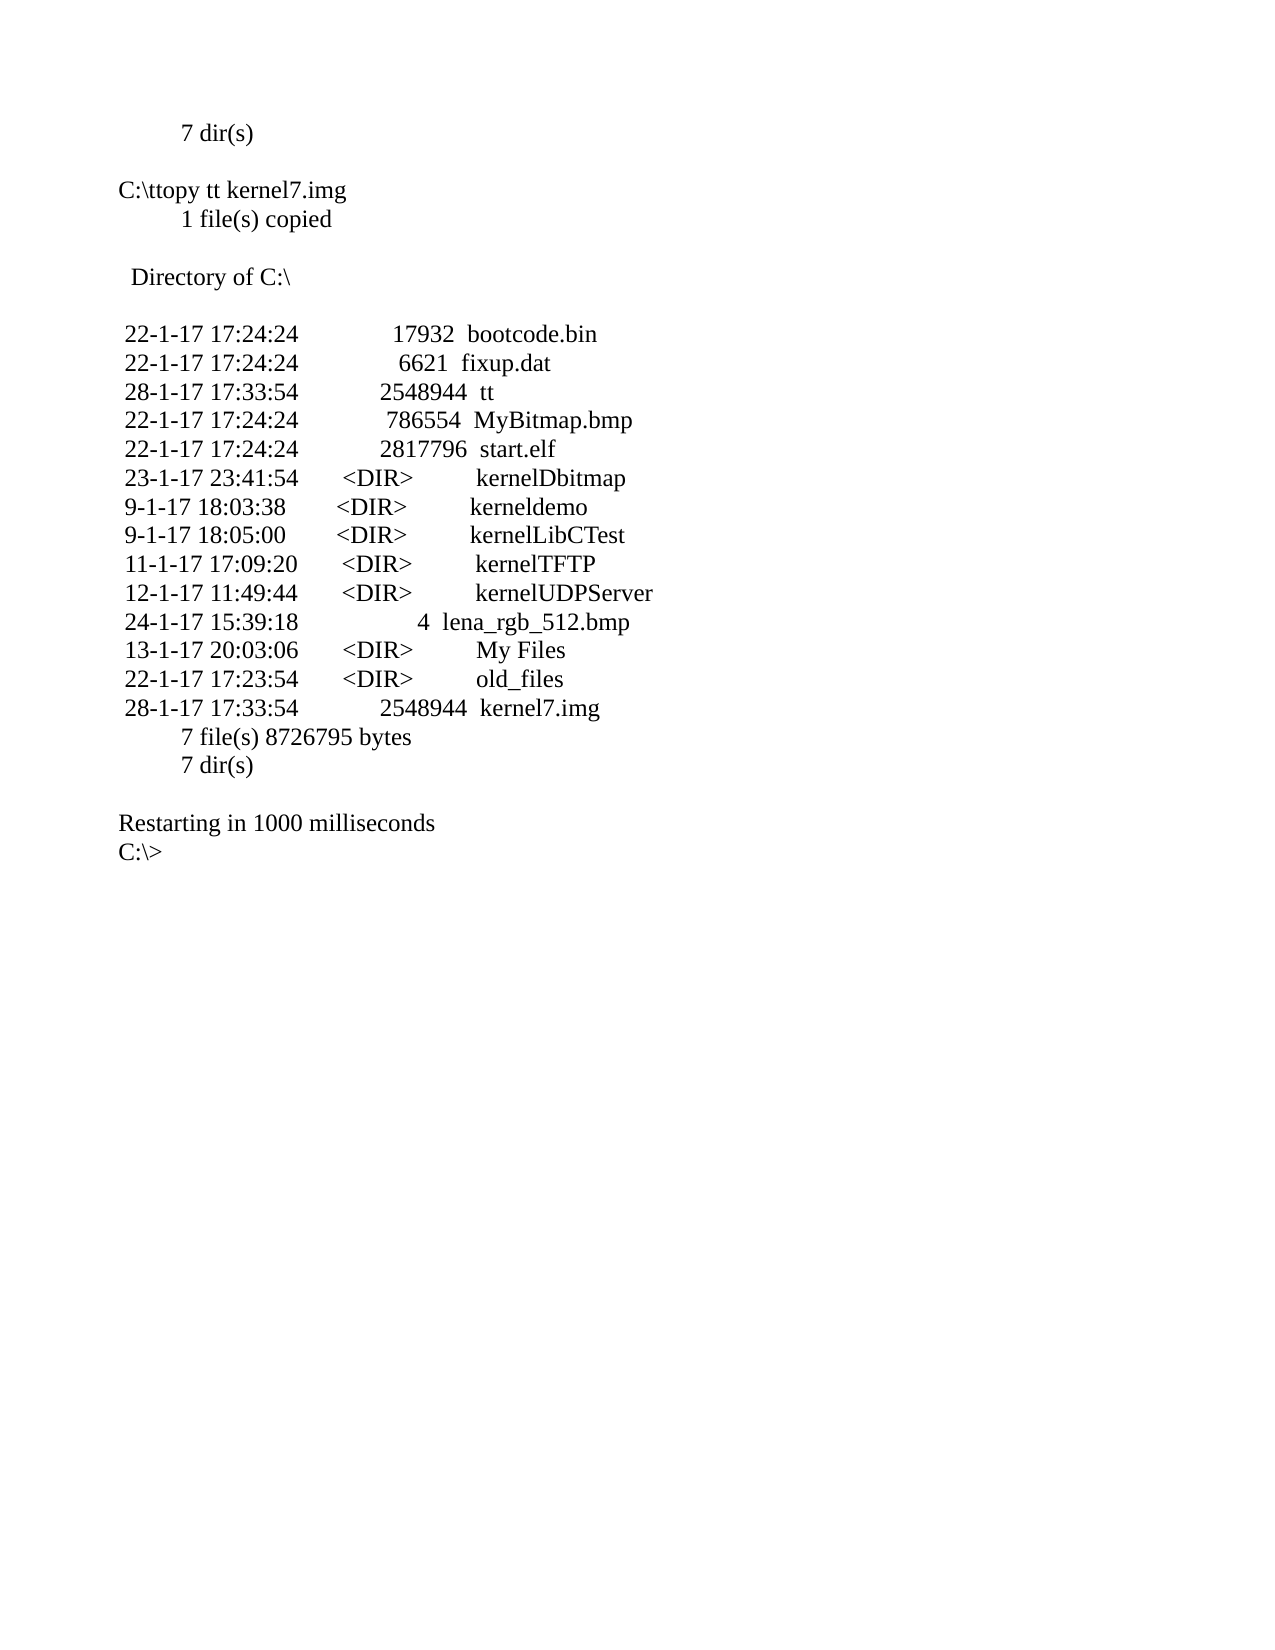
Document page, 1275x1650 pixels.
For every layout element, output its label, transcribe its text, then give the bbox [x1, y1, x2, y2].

text Restarting in 1000 milliseconds [118, 808, 1157, 837]
text 23-1-17 23:41:54 <DIR> kernelDbitmap [118, 463, 1157, 492]
text 9-1-17 18:03:38 <DIR> kerneldemo [118, 492, 1157, 521]
text 22-1-17 17:24:24 2817796 start.elf [118, 434, 1157, 463]
text 22-1-17 17:24:24 6621 fixup.dat [118, 348, 1157, 377]
text 13-1-17 20:03:06 <DIR> My Files [118, 636, 1157, 664]
text 1 file(s) copied [118, 204, 1157, 233]
text 22-1-17 17:23:54 <DIR> old_files [118, 664, 1157, 693]
text 12-1-17 11:49:44 <DIR> kernelUDPServer [118, 578, 1157, 607]
text 22-1-17 17:24:24 17932 bootcode.bin [118, 319, 1157, 348]
text C:\> [118, 837, 1157, 866]
text 28-1-17 17:33:54 2548944 kernel7.img [118, 693, 1157, 722]
text 11-1-17 17:09:20 <DIR> kernelTFTP [118, 549, 1157, 578]
text C:\ttopy tt kernel7.img [118, 176, 1157, 204]
text 7 file(s) 8726795 bytes [118, 722, 1157, 751]
text 28-1-17 17:33:54 2548944 tt [118, 377, 1157, 406]
text 7 dir(s) [118, 118, 1157, 147]
text 24-1-17 15:39:18 4 lena_rgb_512.bmp [118, 607, 1157, 636]
text 7 dir(s) [118, 751, 1157, 779]
text Directory of C:\ [118, 262, 1157, 291]
text 22-1-17 17:24:24 786554 MyBitmap.bmp [118, 406, 1157, 434]
text 9-1-17 18:05:00 <DIR> kernelLibCTest [118, 521, 1157, 549]
